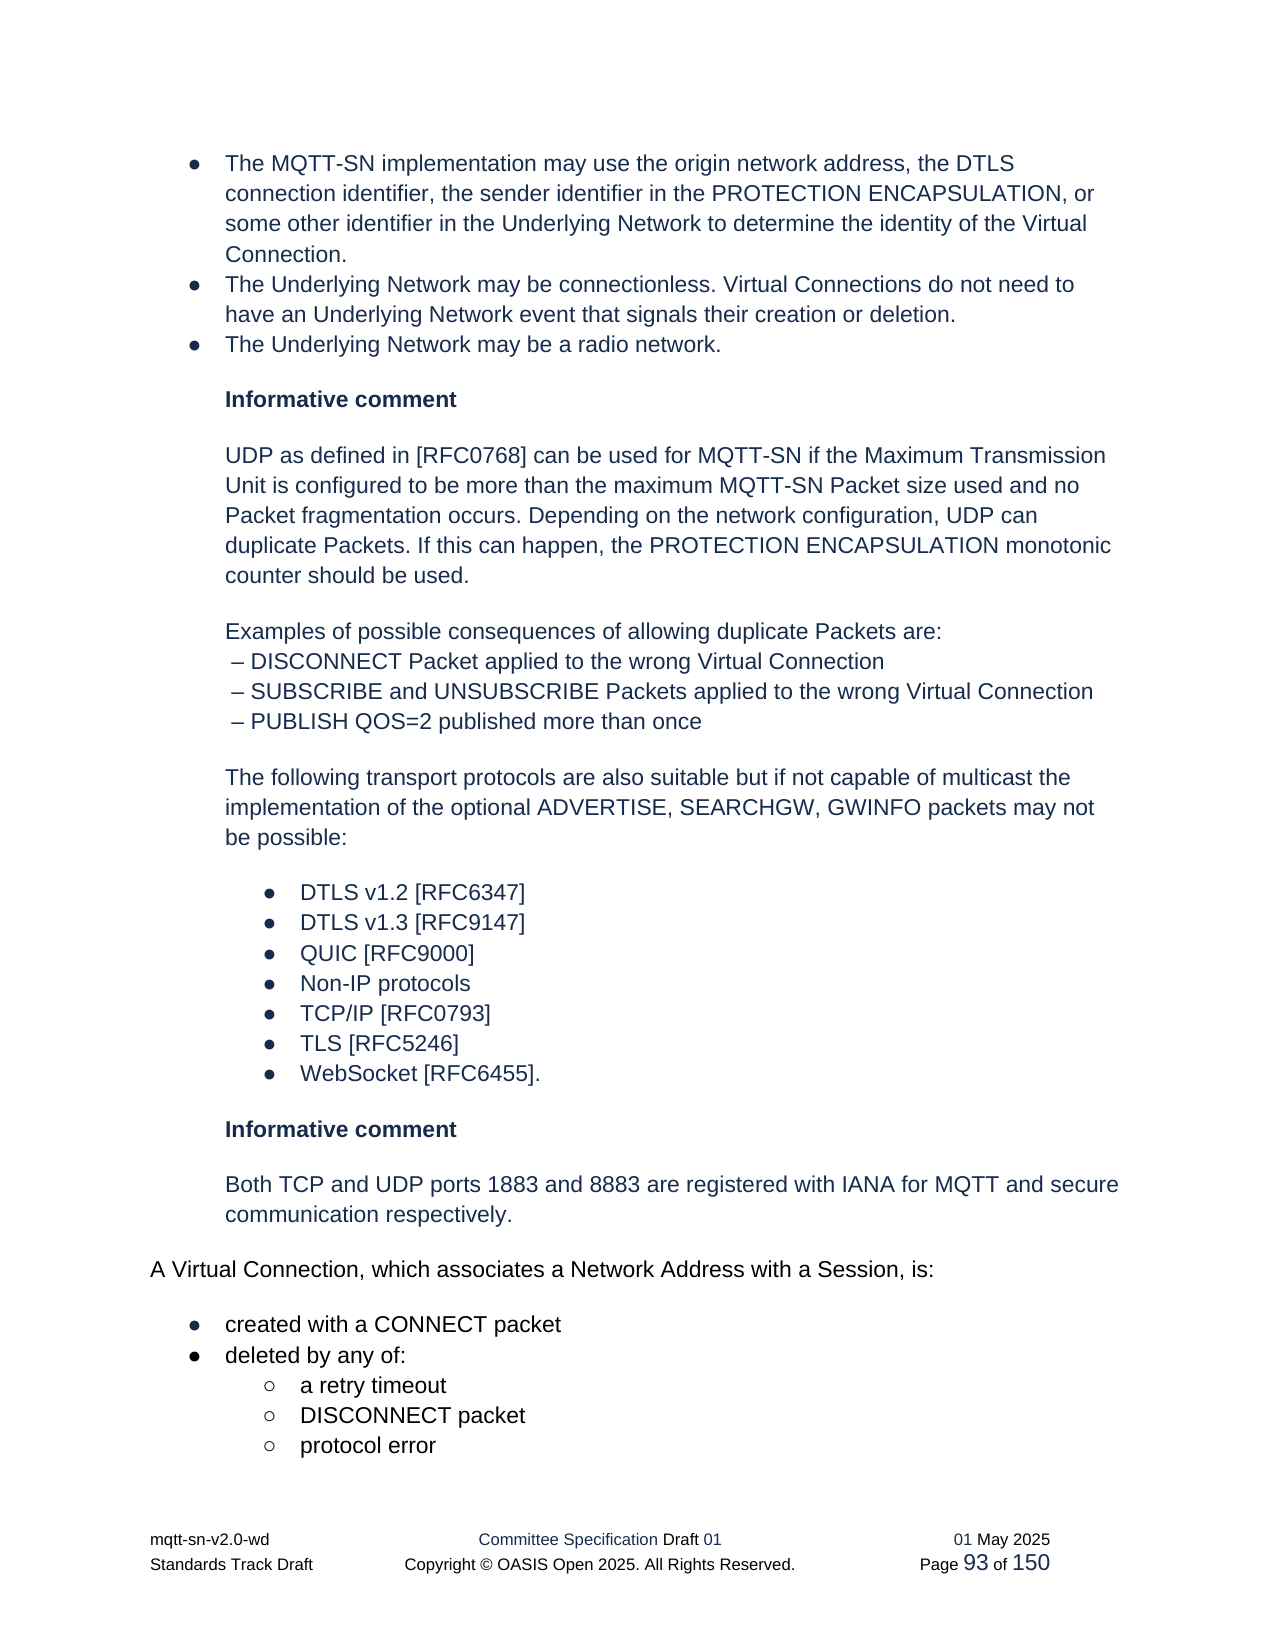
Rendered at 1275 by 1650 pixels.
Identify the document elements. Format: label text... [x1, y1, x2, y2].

list created with a CONNECT packet [187, 1311, 1125, 1338]
list DTLS v1.2 [RFC6347] [262, 879, 1124, 906]
list The Underlying Network may be connectionless. Virtual Connections do not need to have an Underlying Network event that signals their creation or deletion. [187, 271, 1124, 327]
list deleted by any of: [187, 1342, 1125, 1368]
list protocol error [262, 1432, 1125, 1459]
list Non-IP protocols [262, 970, 1124, 996]
list DTLS v1.3 [RFC9147] [262, 909, 1124, 936]
text The following transport protocols are also suitable but if not capable of multicast the implementation of the optional ADVERTISE, SEARCHGW, GWINFO packets may not be possible: [225, 763, 1124, 850]
list WebSocket [RFC6455]. [262, 1060, 1124, 1087]
list TLS [RFC5246] [262, 1030, 1124, 1057]
list a retry timeout [262, 1372, 1125, 1398]
list TCP/IP [RFC0793] [262, 1000, 1124, 1026]
text A Virtual Connection, which associates a Network Address with a Session, is: [150, 1256, 1125, 1283]
list The Underlying Network may be a radio network. [187, 331, 1124, 358]
text Informative comment [225, 386, 1124, 413]
text Examples of possible consequences of allowing duplicate Packets are: – DISCONNECT Packet applied to the wrong Virtual Connection – SUBSCRIBE and UNSUBSCRIBE Packets applied to the wrong Virtual Connection – PUBLISH QOS=2 published more than once [225, 618, 1124, 735]
text Both TCP and UDP ports 1883 and 8883 are registered with IANA for MQTT and secure communication respectively. [225, 1171, 1124, 1227]
list QUIC [RFC9000] [262, 939, 1124, 966]
list DISCONNECT packet [262, 1402, 1125, 1428]
list The MQTT-SN implementation may use the origin network address, the DTLS connection identifier, the sender identifier in the PROTECTION ENCAPSULATION, or some other identifier in the Underlying Network to determine the identity of the Virtual Connection. [187, 150, 1124, 267]
text Informative comment [225, 1116, 1124, 1142]
text UDP as defined in [RFC0768] can be used for MQTT-SN if the Maximum Transmission Unit is configured to be more than the maximum MQTT-SN Packet size used and no Packet fragmentation occurs. Depending on the network configuration, UDP can duplicate Packets. If this can happen, the PROTECTION ENCAPSULATION monotonic counter should be used. [225, 442, 1124, 589]
